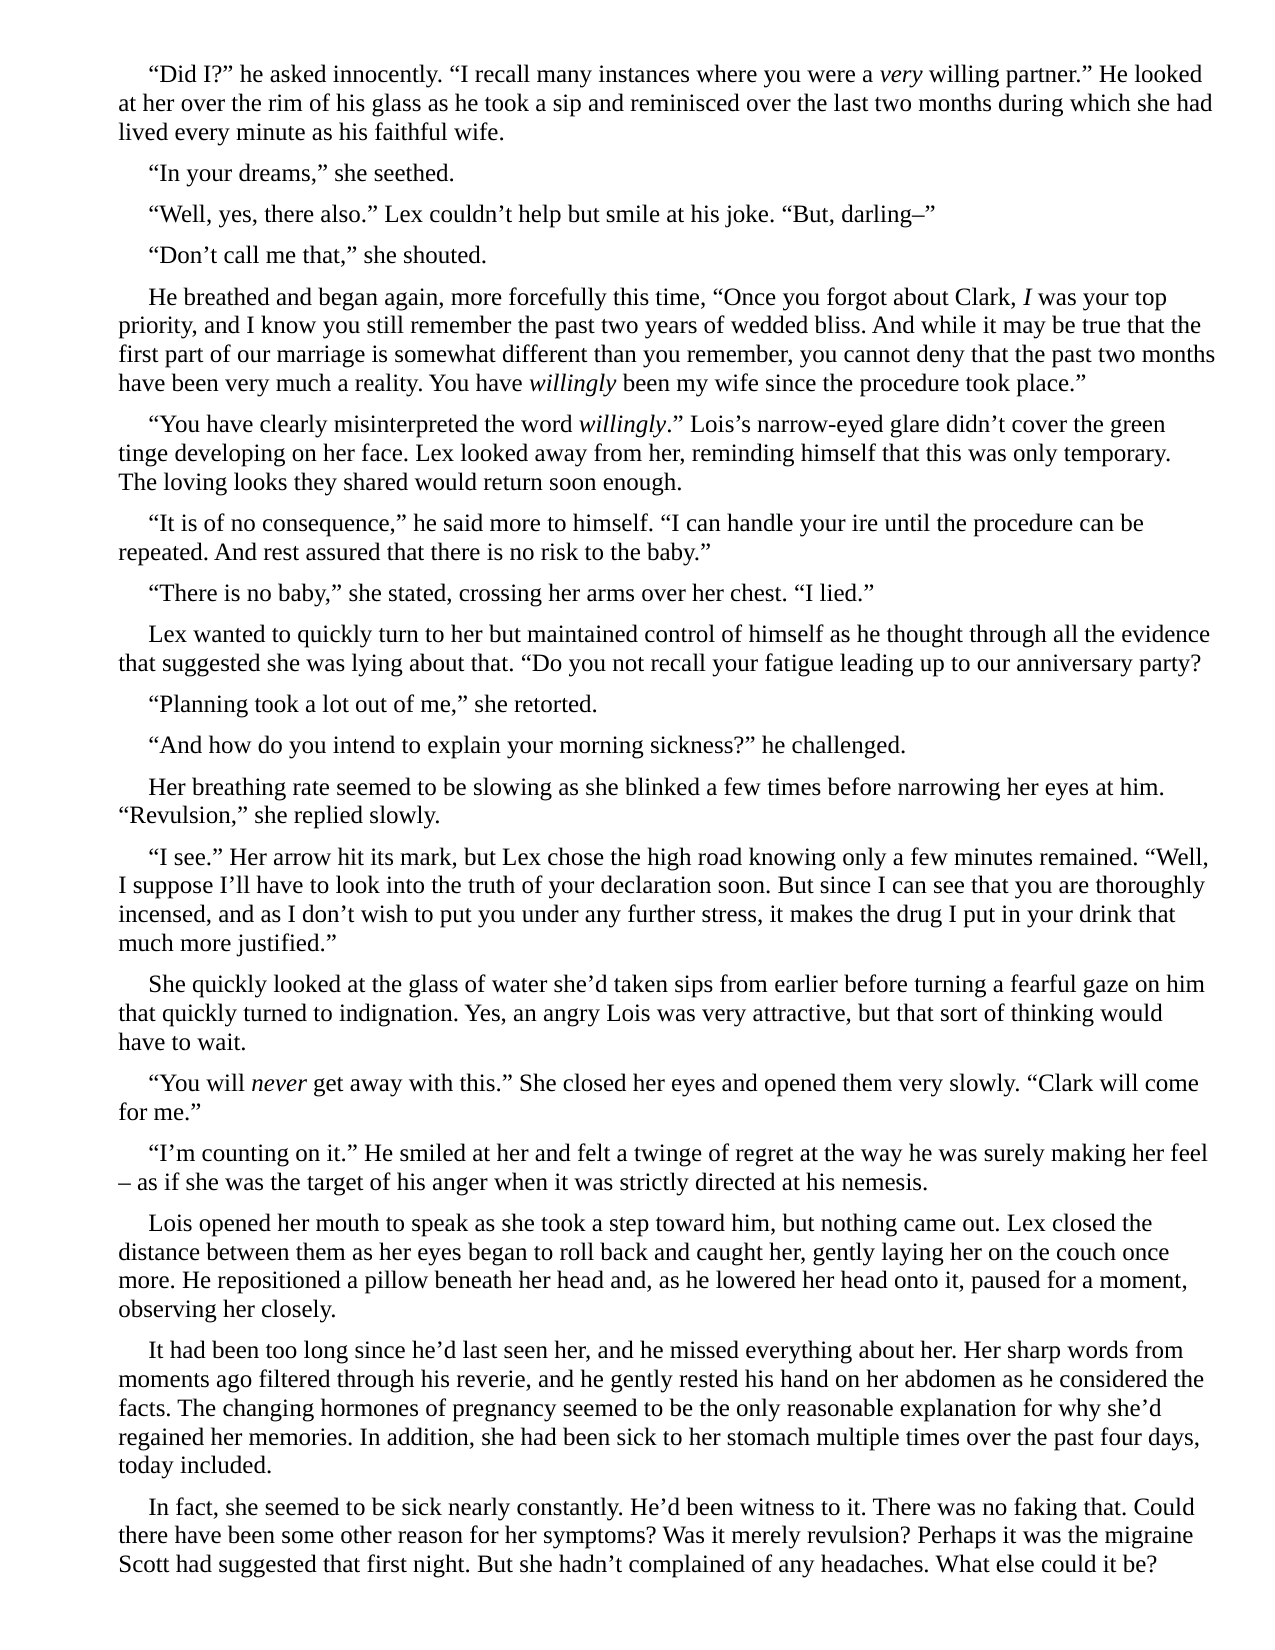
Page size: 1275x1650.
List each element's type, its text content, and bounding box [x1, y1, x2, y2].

text “It is of no consequence,” he said more to himself. “I can handle your ire until the procedure can be repeated. And rest assured that there is no risk to the baby.” [118, 508, 1216, 565]
text Lois opened her mouth to speak as she took a step toward him, but nothing came out. Lex closed the distance between them as her eyes began to roll back and caught her, gently laying her on the couch once more. He repositioned a pillow beneath her head and, as he lowered her head onto it, paused for a moment, observing her closely. [118, 1208, 1216, 1323]
text “I see.” Her arrow hit its mark, but Lex chose the high road knowing only a few minutes remained. “Well, I suppose I’ll have to look into the truth of your declaration soon. But since I can see that you are thoroughly incensed, and as I don’t wish to put you under any further stress, it makes the drug I put in your drink that much more justified.” [118, 842, 1216, 957]
text He breathed and began again, more forcefully this time, “Once you forgot about Clark, I was your top priority, and I know you still remember the past two years of wedded bliss. And while it may be true that the first part of our marriage is somewhat different than you remember, you cannot deny that the past two months have been very much a reality. You have willingly been my wife since the procedure took place.” [118, 282, 1216, 397]
text “I’m counting on it.” He smiled at her and felt a twinge of regret at the way he was surely making her feel – as if she was the target of his anger when it was strictly directed at his nemesis. [118, 1138, 1216, 1195]
text Her breathing rate seemed to be slowing as she blinked a few times before narrowing her eyes at him. “Revulsion,” she replied slowly. [118, 772, 1216, 829]
text “And how do you intend to explain your morning sickness?” he challenged. [118, 730, 1216, 759]
text She quickly looked at the glass of water she’d taken sips from earlier before turning a fearful gaze on him that quickly turned to indignation. Yes, an angry Lois was very attractive, but that sort of thinking would have to wait. [118, 969, 1216, 1055]
text “Planning took a lot out of me,” she retorted. [118, 689, 1216, 718]
text “Don’t call me that,” she shouted. [118, 240, 1216, 269]
text “You have clearly misinterpreted the word willingly.” Lois’s narrow-eyed glare didn’t cover the green tinge developing on her face. Lex looked away from her, reminding himself that this was only temporary. The loving looks they shared would return soon enough. [118, 409, 1216, 495]
text Lex wanted to quickly turn to her but maintained control of himself as he thought through all the evidence that suggested she was lying about that. “Do you not recall your fatigue leading up to our anniversary party? [118, 619, 1216, 677]
text “There is no baby,” she stated, crossing her arms over her chest. “I lied.” [118, 578, 1216, 607]
text “In your dreams,” she seethed. [118, 158, 1216, 187]
text “You will never get away with this.” She closed her eyes and opened them very slowly. “Clark will come for me.” [118, 1068, 1216, 1125]
text “Did I?” he asked innocently. “I recall many instances where you were a very willing partner.” He looked at her over the rim of his glass as he took a sip and reminisced over the last two months during which she had lived every minute as his faithful wife. [118, 59, 1216, 145]
text “Well, yes, there also.” Lex couldn’t help but smile at his joke. “But, darling–” [118, 199, 1216, 228]
text In fact, she seemed to be sick nearly constantly. He’d been witness to it. There was no faking that. Could there have been some other reason for her symptoms? Was it merely revulsion? Perhaps it was the migraine Scott had suggested that first night. But she hadn’t complained of any headaches. What else could it be? [118, 1492, 1216, 1578]
text It had been too long since he’d last seen her, and he missed everything about her. Her sharp words from moments ago filtered through his reverie, and he gently rested his hand on her abdomen as he considered the facts. The changing hormones of pregnancy seemed to be the only reasonable explanation for why she’d regained her memories. In addition, she had been sick to her stomach multiple times over the past four days, today included. [118, 1335, 1216, 1479]
